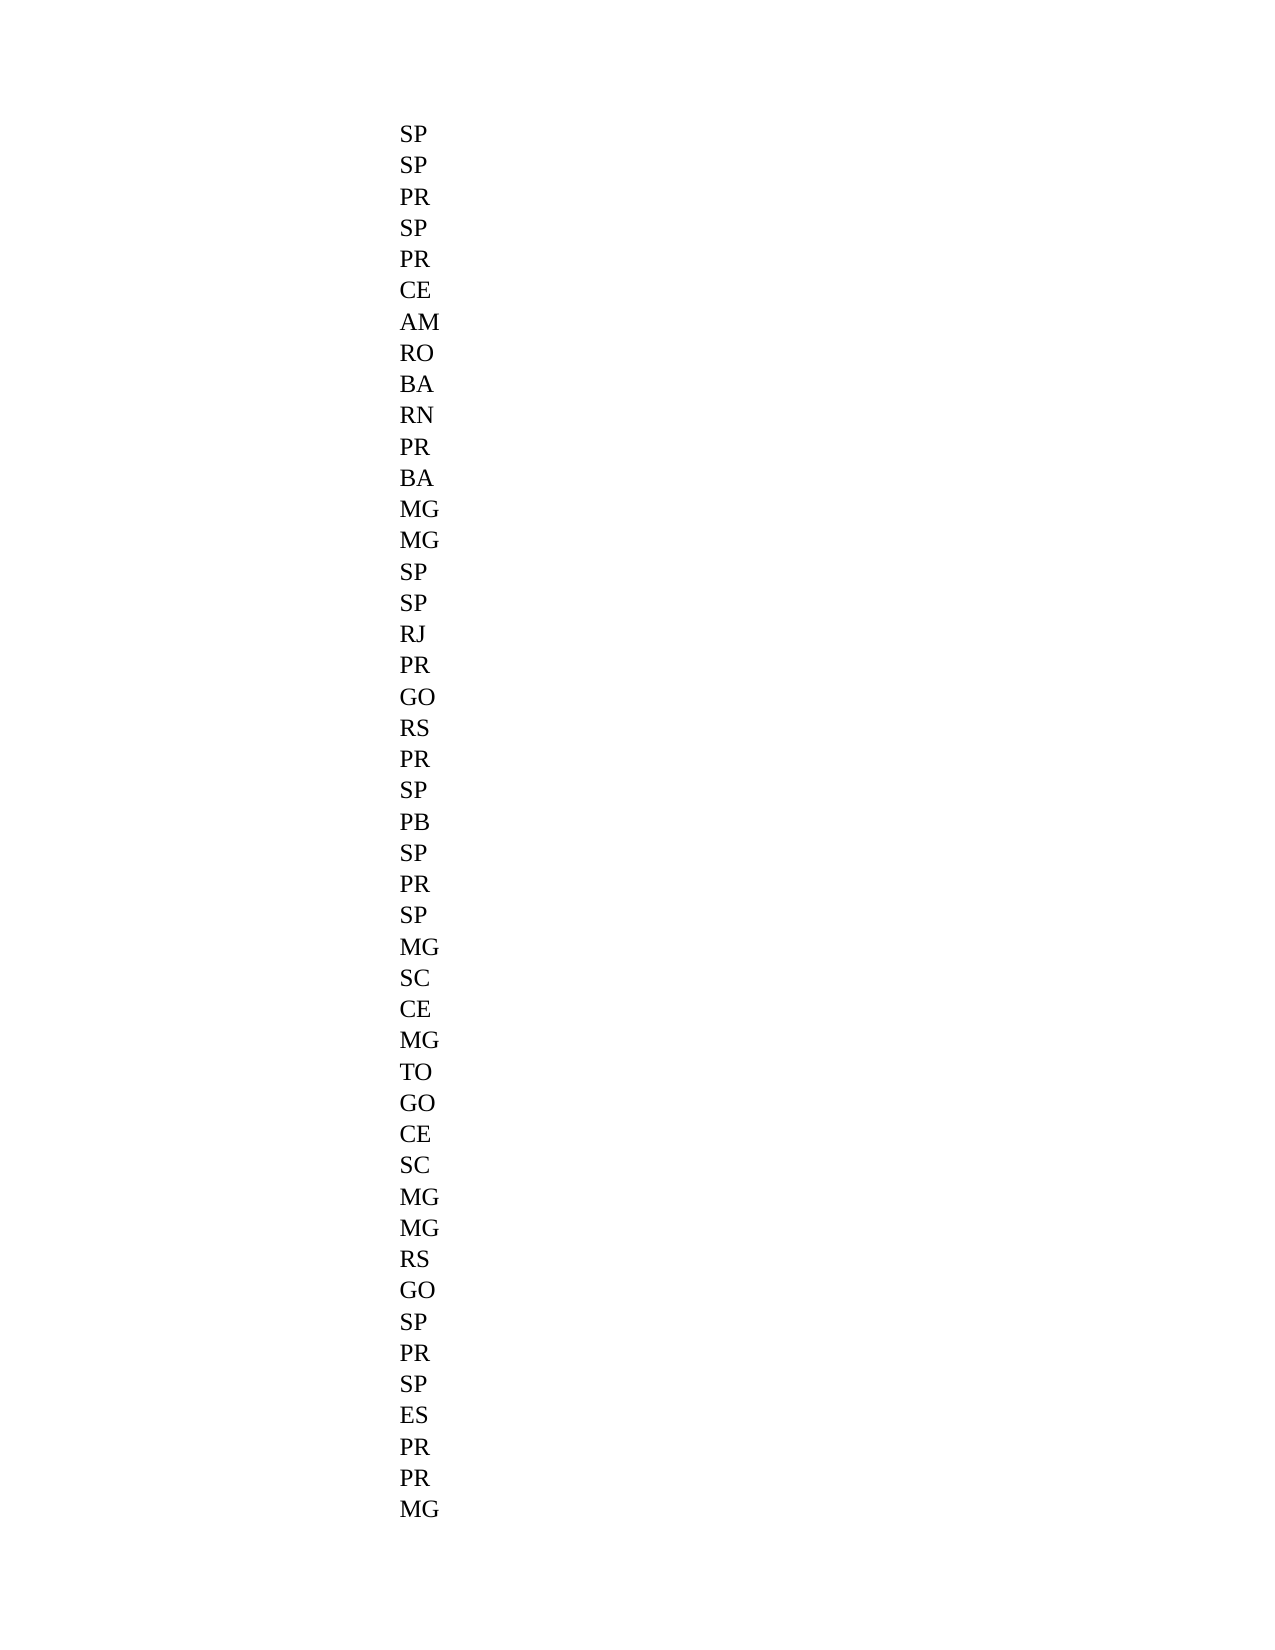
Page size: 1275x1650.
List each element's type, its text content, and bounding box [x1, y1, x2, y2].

table_cell CE [399, 1118, 446, 1149]
table_cell [118, 806, 399, 837]
table_cell [118, 993, 399, 1024]
table_cell CE [399, 993, 446, 1024]
table_cell PR [399, 1462, 446, 1493]
table_cell [118, 243, 399, 274]
table_cell SC [399, 1149, 446, 1181]
table_cell [118, 1431, 399, 1462]
table_cell [118, 837, 399, 868]
table_cell PR [399, 1337, 446, 1368]
table_cell RN [399, 399, 446, 431]
table_cell [118, 181, 399, 212]
table_cell GO [399, 1274, 446, 1306]
table_cell SP [399, 118, 446, 149]
table_cell [118, 899, 399, 931]
table_cell SP [399, 556, 446, 587]
table_cell SP [399, 899, 446, 931]
table_cell [118, 712, 399, 743]
table_cell GO [399, 1087, 446, 1118]
table_cell SC [399, 962, 446, 993]
table_cell [118, 368, 399, 399]
table_cell [118, 524, 399, 556]
table_cell [118, 1024, 399, 1056]
table_cell RO [399, 337, 446, 368]
table_cell SP [399, 212, 446, 243]
table_cell [118, 618, 399, 649]
table_cell ES [399, 1399, 446, 1431]
table_cell SP [399, 1368, 446, 1399]
table_cell [118, 1149, 399, 1181]
table_cell [118, 1181, 399, 1212]
table_cell MG [399, 524, 446, 556]
table_cell CE [399, 274, 446, 306]
table_cell BA [399, 462, 446, 493]
table_cell BA [399, 368, 446, 399]
table_cell PR [399, 181, 446, 212]
table_cell [118, 1243, 399, 1274]
table_cell SP [399, 149, 446, 181]
table_cell [118, 462, 399, 493]
table_cell [118, 149, 399, 181]
table_cell MG [399, 493, 446, 524]
table_cell MG [399, 1024, 446, 1056]
table_cell [118, 431, 399, 462]
table_cell PR [399, 243, 446, 274]
table_cell TO [399, 1056, 446, 1087]
table_cell [118, 274, 399, 306]
table_cell PR [399, 1431, 446, 1462]
table_cell [118, 212, 399, 243]
table_cell SP [399, 587, 446, 618]
table_cell [118, 743, 399, 774]
table_cell [118, 493, 399, 524]
table_cell [118, 306, 399, 337]
table_cell [118, 681, 399, 712]
table_cell MG [399, 1181, 446, 1212]
table_cell [118, 1056, 399, 1087]
table_cell [118, 1368, 399, 1399]
table_cell PB [399, 806, 446, 837]
table_cell [118, 1337, 399, 1368]
table_cell MG [399, 1212, 446, 1243]
table_cell RJ [399, 618, 446, 649]
table_cell [118, 587, 399, 618]
table_cell MG [399, 931, 446, 962]
table_cell RS [399, 1243, 446, 1274]
table_cell MG [399, 1493, 446, 1524]
table_cell [118, 1399, 399, 1431]
table_cell [118, 1087, 399, 1118]
table_cell [118, 1306, 399, 1337]
table_cell [118, 774, 399, 806]
table_cell [118, 868, 399, 899]
table_cell PR [399, 868, 446, 899]
table_cell SP [399, 1306, 446, 1337]
table_cell [118, 1118, 399, 1149]
table_cell [118, 1462, 399, 1493]
table_cell AM [399, 306, 446, 337]
table_cell [118, 649, 399, 681]
table_cell GO [399, 681, 446, 712]
table_cell [118, 1274, 399, 1306]
table_cell [118, 118, 399, 149]
table_cell [118, 1493, 399, 1524]
table_cell SP [399, 774, 446, 806]
table_cell PR [399, 431, 446, 462]
table_cell PR [399, 649, 446, 681]
table_cell [118, 337, 399, 368]
table_cell RS [399, 712, 446, 743]
table_cell [118, 556, 399, 587]
table_cell PR [399, 743, 446, 774]
table_cell [118, 1212, 399, 1243]
table_cell [118, 931, 399, 962]
table_cell [118, 962, 399, 993]
table_cell SP [399, 837, 446, 868]
table_cell [118, 399, 399, 431]
